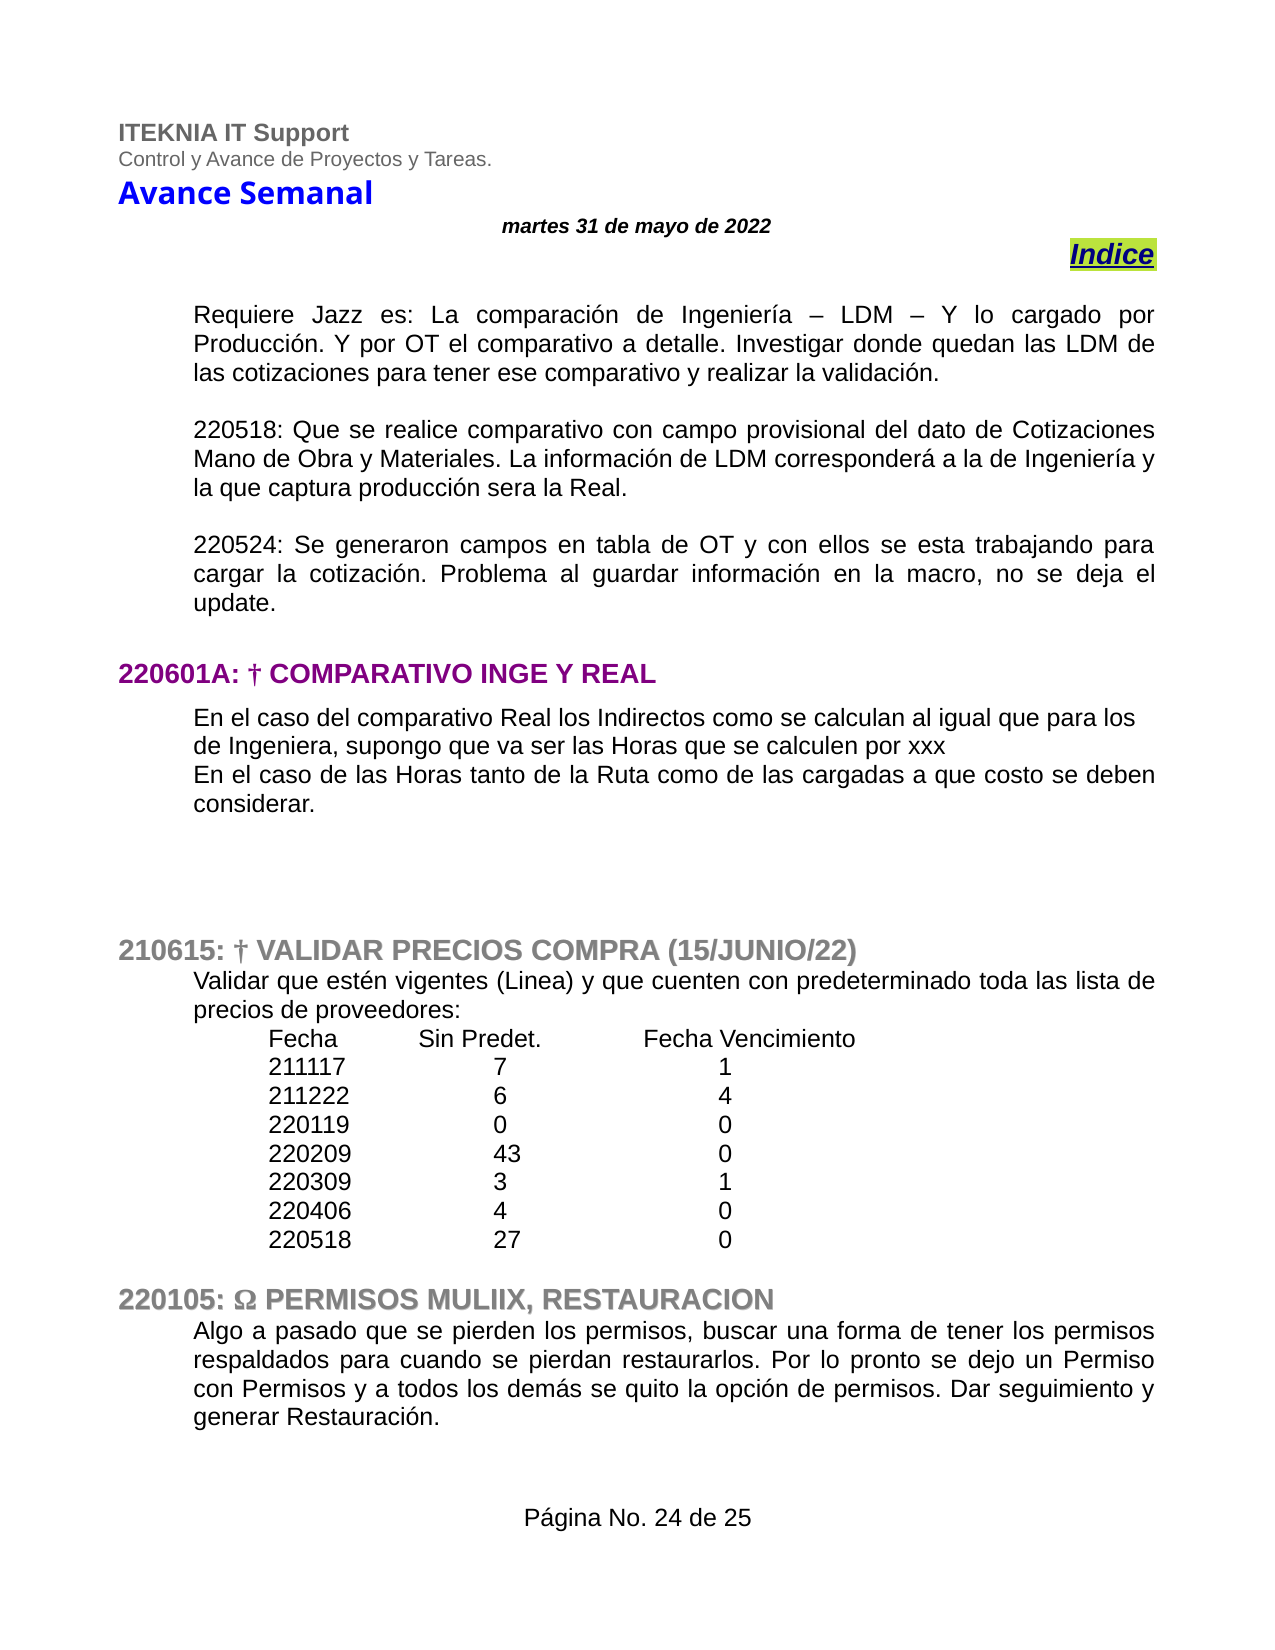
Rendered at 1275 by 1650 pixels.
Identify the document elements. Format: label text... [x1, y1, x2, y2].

text Algo a pasado que se pierden los permisos, buscar una forma de tener los permisos respaldados para cuando se pierdan restaurarlos. Por lo pronto se dejo un Permiso con Permisos y a todos los demás se quito la opción de permisos. Dar seguimiento y generar Restauración. [193, 1316, 1157, 1431]
text Validar que estén vigentes (Linea) y que cuenten con predeterminado toda las lista de precios de proveedores: [193, 966, 1157, 1024]
text 211222 6 4 [118, 1081, 1157, 1110]
subtitle 210615: † VALIDAR PRECIOS COMPRA (15/JUNIO/22) [118, 932, 1157, 966]
subtitle 220105: Ω PERMISOS MULIIX, RESTAURACION [118, 1282, 1157, 1316]
text En el caso del comparativo Real los Indirectos como se calculan al igual que para los de Ingeniera, supongo que va ser las Horas que se calculen por xxx [193, 702, 1157, 760]
text 220309 3 1 [118, 1167, 1157, 1196]
subtitle 220601A: † COMPARATIVO INGE Y REAL [118, 658, 1157, 690]
text 220209 43 0 [118, 1139, 1157, 1167]
text Requiere Jazz es: La comparación de Ingeniería – LDM – Y lo cargado por Producción. Y por OT el comparativo a detalle. Investigar donde quedan las LDM de las cotizaciones para tener ese comparativo y realizar la validación. [193, 300, 1157, 387]
text 220406 4 0 [118, 1196, 1157, 1225]
text 211117 7 1 [118, 1052, 1157, 1081]
text Fecha Sin Predet. Fecha Vencimiento [118, 1024, 1157, 1052]
text 220518: Que se realice comparativo con campo provisional del dato de Cotizaciones Mano de Obra y Materiales. La información de LDM corresponderá a la de Ingeniería y la que captura producción sera la Real. [193, 415, 1157, 502]
text 220524: Se generaron campos en tabla de OT y con ellos se esta trabajando para cargar la cotización. Problema al guardar información en la macro, no se deja el update. [193, 530, 1157, 617]
text En el caso de las Horas tanto de la Ruta como de las cargadas a que costo se deben considerar. [193, 760, 1157, 817]
text 220518 27 0 [118, 1225, 1157, 1254]
text 220119 0 0 [118, 1110, 1157, 1139]
